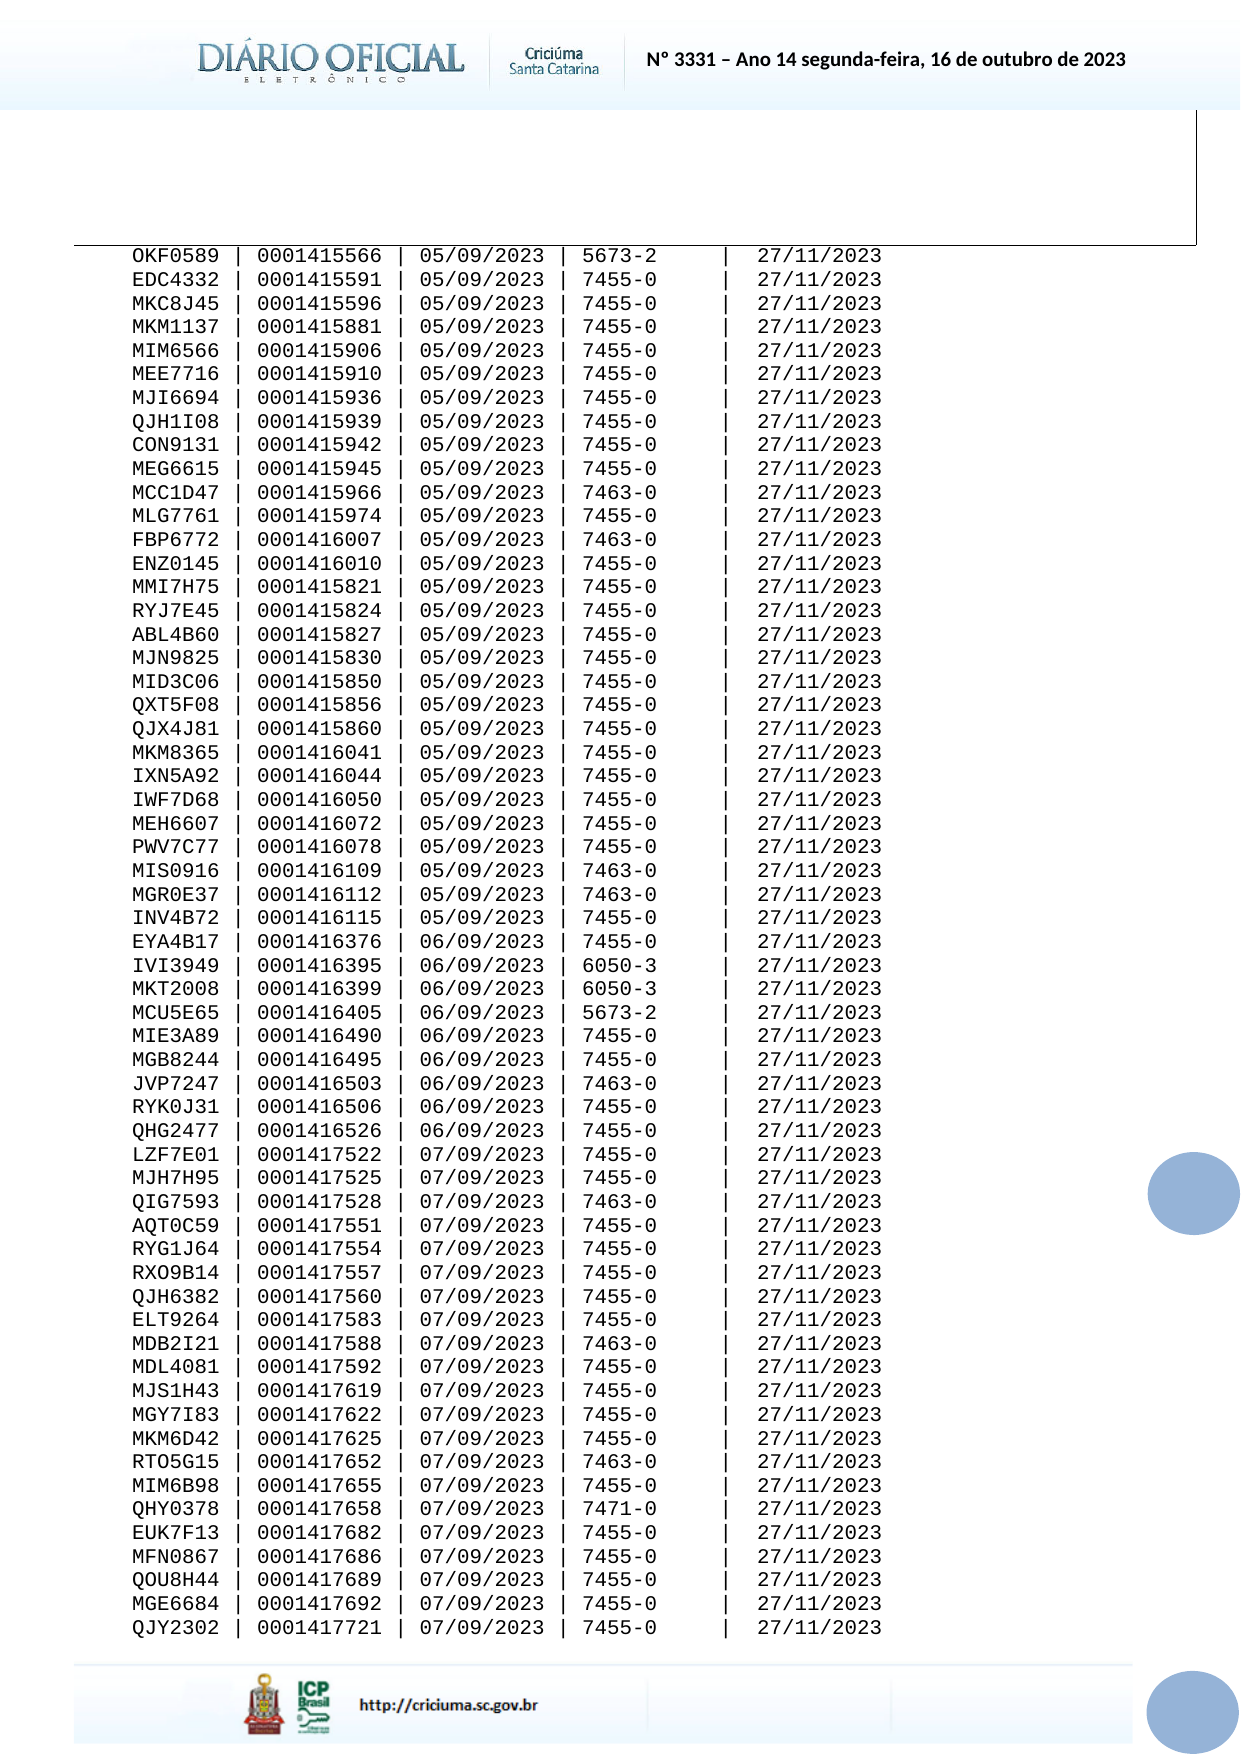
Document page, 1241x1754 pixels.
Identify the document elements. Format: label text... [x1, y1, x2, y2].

text MDB2I21 | 0001417588 | 07/09/2023 | 7463-0 | 27/11/2023 [44, 1333, 1196, 1357]
text QJX4J81 | 0001415860 | 05/09/2023 | 7455-0 | 27/11/2023 [44, 718, 1196, 742]
text IWF7D68 | 0001416050 | 05/09/2023 | 7455-0 | 27/11/2023 [44, 789, 1196, 813]
text PWV7C77 | 0001416078 | 05/09/2023 | 7455-0 | 27/11/2023 [44, 836, 1196, 860]
text IVI3949 | 0001416395 | 06/09/2023 | 6050-3 | 27/11/2023 [44, 954, 1196, 978]
text MEH6607 | 0001416072 | 05/09/2023 | 7455-0 | 27/11/2023 [44, 813, 1196, 836]
text MKM1137 | 0001415881 | 05/09/2023 | 7455-0 | 27/11/2023 [44, 316, 1196, 340]
text RYJ7E45 | 0001415824 | 05/09/2023 | 7455-0 | 27/11/2023 [44, 600, 1196, 623]
text MJH7H95 | 0001417525 | 07/09/2023 | 7455-0 | 27/11/2023 [44, 1167, 1157, 1191]
text EUK7F13 | 0001417682 | 07/09/2023 | 7455-0 | 27/11/2023 [44, 1522, 1196, 1546]
text MKM8365 | 0001416041 | 05/09/2023 | 7455-0 | 27/11/2023 [44, 742, 1196, 765]
text LZF7E01 | 0001417522 | 07/09/2023 | 7455-0 | 27/11/2023 [44, 1144, 1196, 1167]
text MGY7I83 | 0001417622 | 07/09/2023 | 7455-0 | 27/11/2023 [44, 1404, 1196, 1427]
text QHG2477 | 0001416526 | 06/09/2023 | 7455-0 | 27/11/2023 [44, 1120, 1196, 1144]
text MGE6684 | 0001417692 | 07/09/2023 | 7455-0 | 27/11/2023 [44, 1593, 1196, 1617]
text QHY0378 | 0001417658 | 07/09/2023 | 7471-0 | 27/11/2023 [44, 1498, 1196, 1522]
text MJI6694 | 0001415936 | 05/09/2023 | 7455-0 | 27/11/2023 [44, 387, 1196, 411]
text EYA4B17 | 0001416376 | 06/09/2023 | 7455-0 | 27/11/2023 [44, 931, 1196, 954]
text RTO5G15 | 0001417652 | 07/09/2023 | 7463-0 | 27/11/2023 [44, 1451, 1196, 1475]
text CON9131 | 0001415942 | 05/09/2023 | 7455-0 | 27/11/2023 [44, 434, 1196, 458]
text MKC8J45 | 0001415596 | 05/09/2023 | 7455-0 | 27/11/2023 [44, 292, 1196, 316]
text MIM6566 | 0001415906 | 05/09/2023 | 7455-0 | 27/11/2023 [44, 340, 1196, 363]
text MFN0867 | 0001417686 | 07/09/2023 | 7455-0 | 27/11/2023 [44, 1546, 1196, 1569]
text MIS0916 | 0001416109 | 05/09/2023 | 7463-0 | 27/11/2023 [44, 860, 1196, 884]
text IXN5A92 | 0001416044 | 05/09/2023 | 7455-0 | 27/11/2023 [44, 765, 1196, 789]
text MKT2008 | 0001416399 | 06/09/2023 | 6050-3 | 27/11/2023 [44, 978, 1196, 1002]
text QJH6382 | 0001417560 | 07/09/2023 | 7455-0 | 27/11/2023 [44, 1286, 1196, 1309]
text QJY2302 | 0001417721 | 07/09/2023 | 7455-0 | 27/11/2023 [44, 1617, 1196, 1640]
text QOU8H44 | 0001417689 | 07/09/2023 | 7455-0 | 27/11/2023 [44, 1569, 1196, 1593]
text MCU5E65 | 0001416405 | 06/09/2023 | 5673-2 | 27/11/2023 [44, 1002, 1196, 1026]
text EDC4332 | 0001415591 | 05/09/2023 | 7455-0 | 27/11/2023 [44, 269, 1196, 292]
text MCC1D47 | 0001415966 | 05/09/2023 | 7463-0 | 27/11/2023 [44, 482, 1196, 505]
text QJH1I08 | 0001415939 | 05/09/2023 | 7455-0 | 27/11/2023 [44, 411, 1196, 434]
text MEG6615 | 0001415945 | 05/09/2023 | 7455-0 | 27/11/2023 [44, 458, 1196, 482]
text JVP7247 | 0001416503 | 06/09/2023 | 7463-0 | 27/11/2023 [44, 1073, 1196, 1096]
text MGR0E37 | 0001416112 | 05/09/2023 | 7463-0 | 27/11/2023 [44, 884, 1196, 907]
text MKM6D42 | 0001417625 | 07/09/2023 | 7455-0 | 27/11/2023 [44, 1427, 1196, 1451]
text MJN9825 | 0001415830 | 05/09/2023 | 7455-0 | 27/11/2023 [44, 647, 1196, 671]
text RYK0J31 | 0001416506 | 06/09/2023 | 7455-0 | 27/11/2023 [44, 1096, 1196, 1120]
text ABL4B60 | 0001415827 | 05/09/2023 | 7455-0 | 27/11/2023 [44, 623, 1196, 647]
text MJS1H43 | 0001417619 | 07/09/2023 | 7455-0 | 27/11/2023 [44, 1380, 1196, 1404]
text MID3C06 | 0001415850 | 05/09/2023 | 7455-0 | 27/11/2023 [44, 671, 1196, 694]
text MMI7H75 | 0001415821 | 05/09/2023 | 7455-0 | 27/11/2023 [44, 576, 1196, 600]
text RXO9B14 | 0001417557 | 07/09/2023 | 7455-0 | 27/11/2023 [44, 1262, 1196, 1286]
text QXT5F08 | 0001415856 | 05/09/2023 | 7455-0 | 27/11/2023 [44, 694, 1196, 718]
text FBP6772 | 0001416007 | 05/09/2023 | 7463-0 | 27/11/2023 [44, 529, 1196, 553]
text AQT0C59 | 0001417551 | 07/09/2023 | 7455-0 | 27/11/2023 [44, 1215, 1196, 1238]
text ENZ0145 | 0001416010 | 05/09/2023 | 7455-0 | 27/11/2023 [44, 553, 1196, 576]
text ELT9264 | 0001417583 | 07/09/2023 | 7455-0 | 27/11/2023 [44, 1309, 1196, 1333]
text RYG1J64 | 0001417554 | 07/09/2023 | 7455-0 | 27/11/2023 [44, 1238, 1196, 1262]
text MLG7761 | 0001415974 | 05/09/2023 | 7455-0 | 27/11/2023 [44, 505, 1196, 529]
text INV4B72 | 0001416115 | 05/09/2023 | 7455-0 | 27/11/2023 [44, 907, 1196, 931]
text MDL4081 | 0001417592 | 07/09/2023 | 7455-0 | 27/11/2023 [44, 1357, 1196, 1380]
text MIE3A89 | 0001416490 | 06/09/2023 | 7455-0 | 27/11/2023 [44, 1026, 1196, 1049]
text QIG7593 | 0001417528 | 07/09/2023 | 7463-0 | 27/11/2023 [44, 1191, 1153, 1215]
text MGB8244 | 0001416495 | 06/09/2023 | 7455-0 | 27/11/2023 [44, 1049, 1196, 1073]
text MEE7716 | 0001415910 | 05/09/2023 | 7455-0 | 27/11/2023 [44, 363, 1196, 387]
text MIM6B98 | 0001417655 | 07/09/2023 | 7455-0 | 27/11/2023 [44, 1475, 1196, 1498]
text OKF0589 | 0001415566 | 05/09/2023 | 5673-2 | 27/11/2023 [44, 245, 1196, 269]
